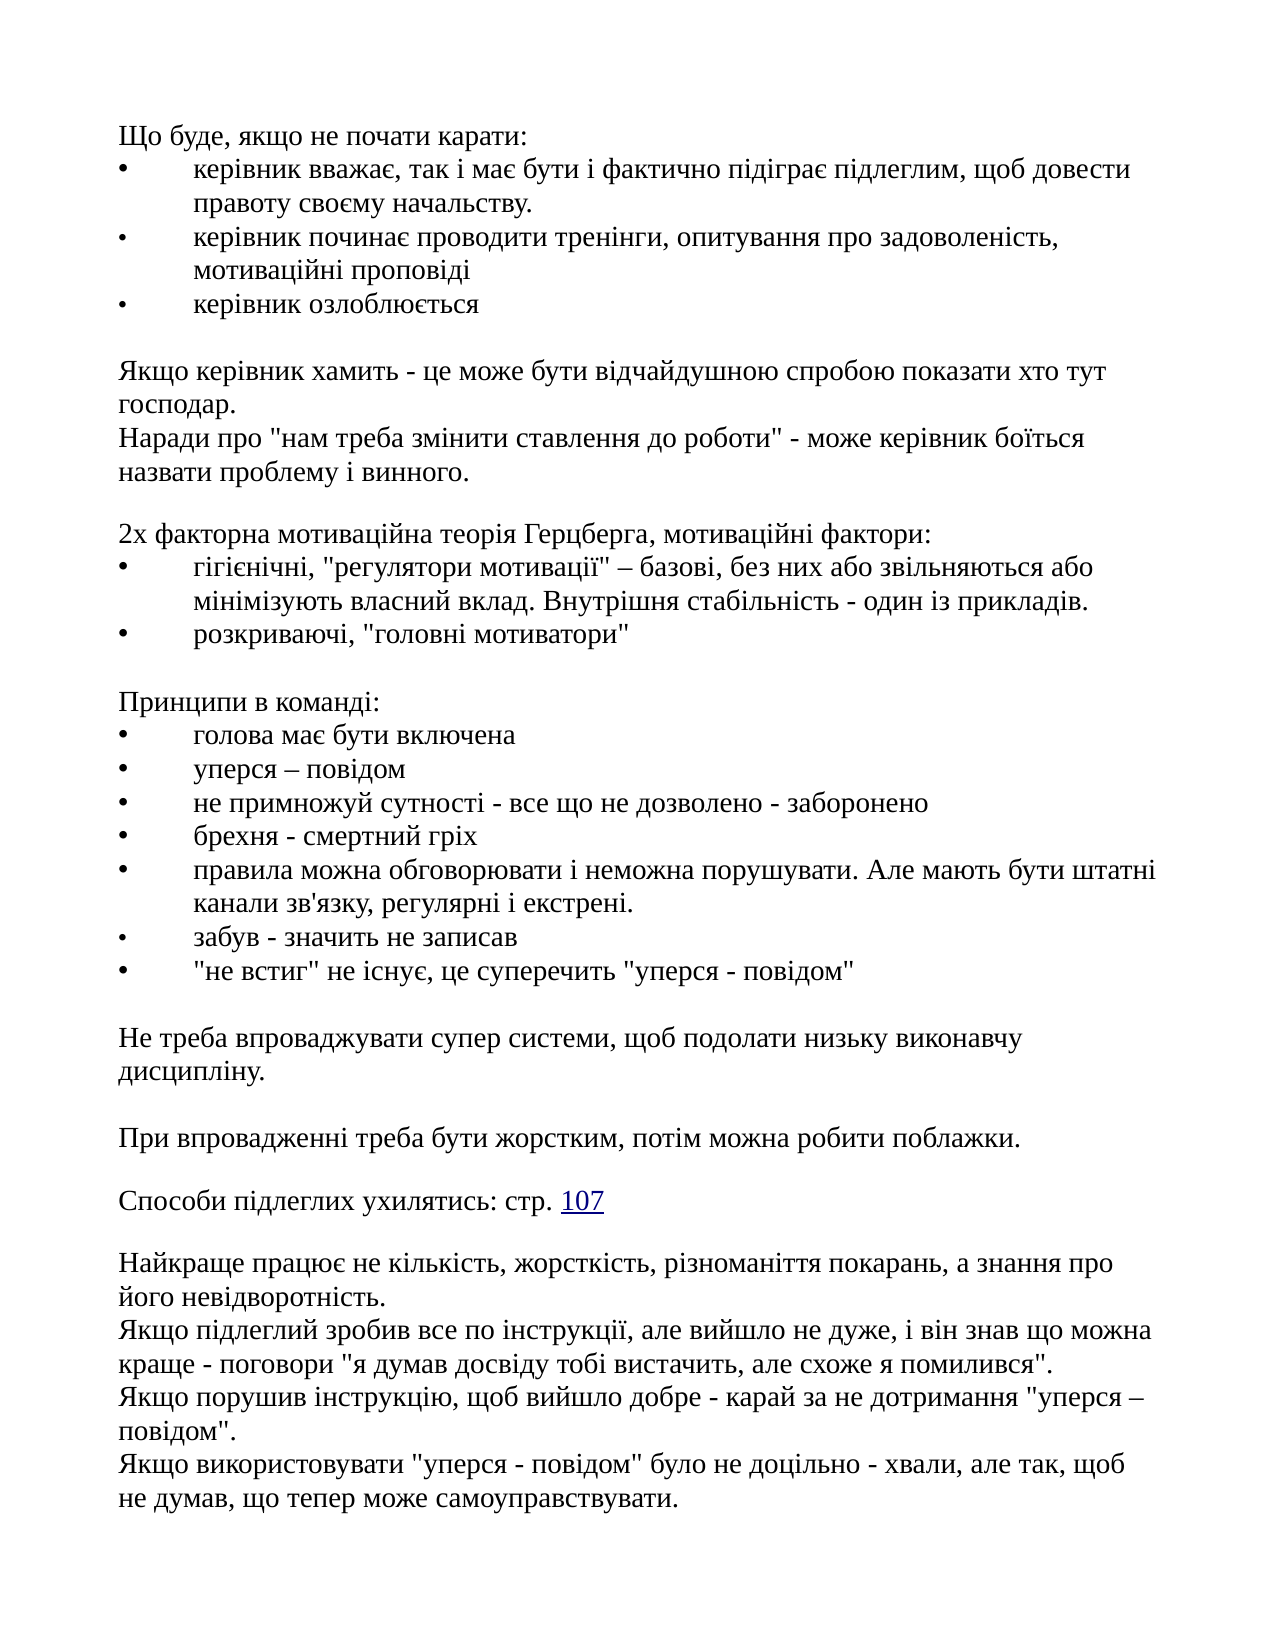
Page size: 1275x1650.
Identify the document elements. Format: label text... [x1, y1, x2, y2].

text При впровадженні треба бути жорстким, потім можна робити поблажки. [118, 1121, 1157, 1183]
list керівник озлоблюється [118, 286, 1157, 319]
text Наради про "нам треба змінити ставлення до роботи" - може керівник боїться назвати проблему і винного. 2х факторна мотиваційна теорія Герцберга, мотиваційні фактори: [118, 420, 1157, 549]
text Способи підлеглих ухилятись: стр. 107 Найкраще працює не кількість, жорсткість, різноманіття покарань, а знання про його невідворотність. [118, 1183, 1157, 1312]
text Якщо використовувати "уперся - повідом" було не доцільно - хвали, але так, щоб не думав, що тепер може самоуправствувати. [118, 1446, 1157, 1513]
list гігієнічні, "регулятори мотивації" – базові, без них або звільняються або мінімізують власний вклад. Внутрішня стабільність - один із прикладів. [118, 549, 1157, 617]
list "не встиг" не існує, це суперечить "уперся - повідом" [118, 953, 1157, 986]
list брехня - смертний гріх [118, 818, 1157, 852]
list розкриваючі, "головні мотиватори" [118, 617, 1157, 650]
text Принципи в команді: [118, 684, 1157, 717]
text Якщо підлеглий зробив все по інструкції, але вийшло не дуже, і він знав що можна краще - поговори "я думав досвіду тобі вистачить, але схоже я помилився". [118, 1312, 1157, 1379]
list керівник починає проводити тренінги, опитування про задоволеність, мотиваційні проповіді [118, 219, 1157, 286]
list правила можна обговорювати і неможна порушувати. Але мають бути штатні канали зв'язку, регулярні і екстрені. [118, 852, 1157, 919]
text Не треба впроваджувати супер системи, щоб подолати низьку виконавчу дисципліну. [118, 1020, 1157, 1087]
list уперся – повідом [118, 751, 1157, 785]
text Що буде, якщо не почати карати: [118, 118, 1157, 152]
text Якщо керівник хамить - це може бути відчайдушною спробою показати хто тут господар. [118, 353, 1157, 420]
text Якщо порушив інструкцію, щоб вийшло добре - карай за не дотримання "уперся – повідом". [118, 1379, 1157, 1446]
list голова має бути включена [118, 717, 1157, 751]
list не примножуй сутності - все що не дозволено - заборонено [118, 785, 1157, 818]
list забув - значить не записав [118, 919, 1157, 953]
list керівник вважає, так і має бути і фактично підіграє підлеглим, щоб довести правоту своєму начальству. [118, 152, 1157, 219]
